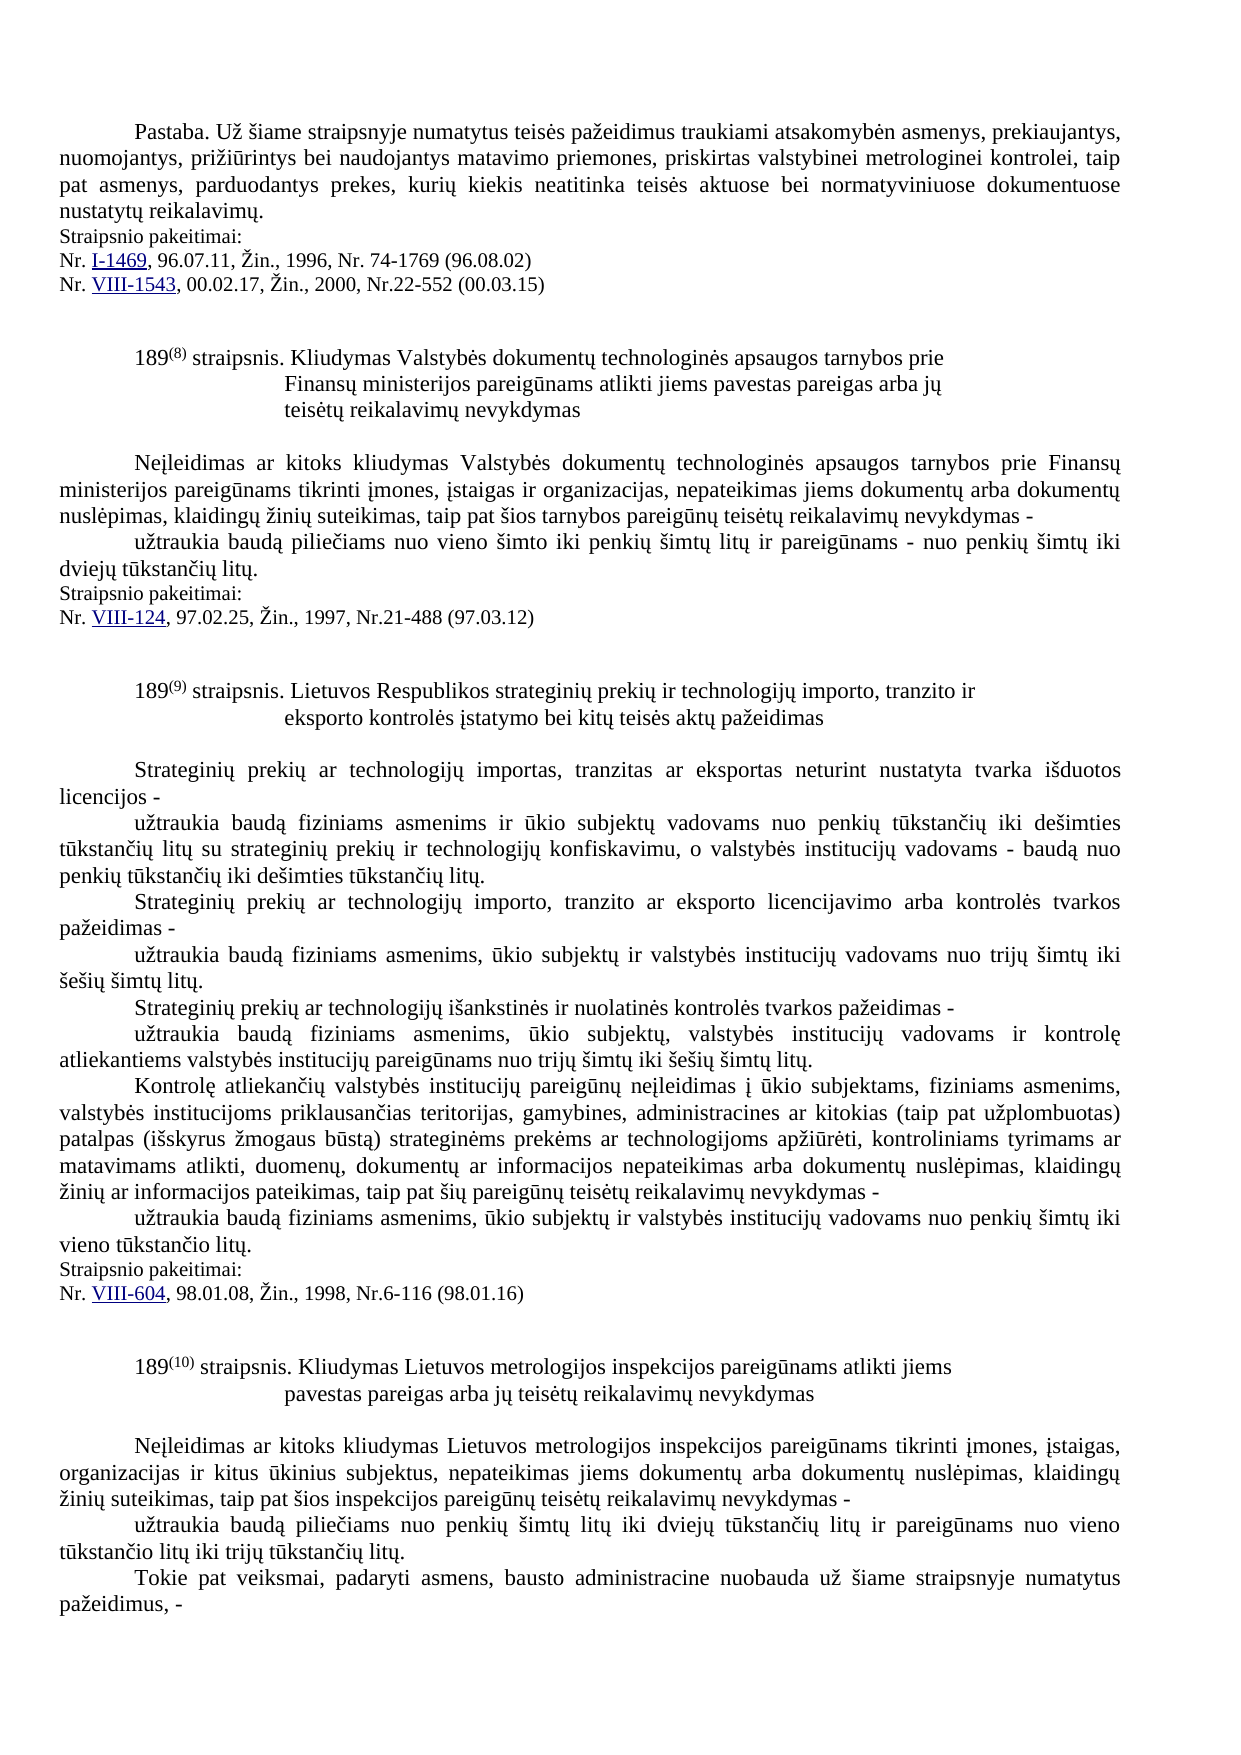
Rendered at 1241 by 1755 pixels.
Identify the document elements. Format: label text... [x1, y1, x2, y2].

text užtraukia baudą piliečiams nuo penkių šimtų litų iki dviejų tūkstančių litų ir pareigūnams nuo vieno tūkstančio litų iki trijų tūkstančių litų. [59, 1511, 1122, 1564]
text užtraukia baudą fiziniams asmenims, ūkio subjektų, valstybės institucijų vadovams ir kontrolę atliekantiems valstybės institucijų pareigūnams nuo trijų šimtų iki šešių šimtų litų. [59, 1020, 1122, 1073]
text 189(10) straipsnis. Kliudymas Lietuvos metrologijos inspekcijos pareigūnams atlikti jiems [59, 1353, 1122, 1380]
text užtraukia baudą piliečiams nuo vieno šimto iki penkių šimtų litų ir pareigūnams - nuo penkių šimtų iki dviejų tūkstančių litų. [59, 528, 1122, 581]
text 189(9) straipsnis. Lietuvos Respublikos strateginių prekių ir technologijų importo, tranzito ir [134, 677, 1122, 704]
text Strateginių prekių ar technologijų išankstinės ir nuolatinės kontrolės tvarkos pažeidimas - [59, 993, 1122, 1020]
text pavestas pareigas arba jų teisėtų reikalavimų nevykdymas [209, 1380, 1122, 1406]
text Neįleidimas ar kitoks kliudymas Valstybės dokumentų technologinės apsaugos tarnybos prie Finansų ministerijos pareigūnams tikrinti įmones, įstaigas ir organizacijas, nepateikimas jiems dokumentų arba dokumentų nuslėpimas, klaidingų žinių suteikimas, taip pat šios tarnybos pareigūnų teisėtų reikalavimų nevykdymas - [59, 449, 1122, 528]
text Straipsnio pakeitimai: [59, 1257, 1122, 1281]
text Nr. I-1469, 96.07.11, Žin., 1996, Nr. 74-1769 (96.08.02) [59, 248, 1122, 272]
text Straipsnio pakeitimai: [59, 223, 1122, 248]
text Nr. VIII-1543, 00.02.17, Žin., 2000, Nr.22-552 (00.03.15) [59, 272, 1122, 296]
text Kontrolę atliekančių valstybės institucijų pareigūnų neįleidimas į ūkio subjektams, fiziniams asmenims, valstybės institucijoms priklausančias teritorijas, gamybines, administracines ar kitokias (taip pat užplombuotas) patalpas (išskyrus žmogaus būstą) strateginėms prekėms ar technologijoms apžiūrėti, kontroliniams tyrimams ar matavimams atlikti, duomenų, dokumentų ar informacijos nepateikimas arba dokumentų nuslėpimas, klaidingų žinių ar informacijos pateikimas, taip pat šių pareigūnų teisėtų reikalavimų nevykdymas - [59, 1073, 1122, 1204]
text Strateginių prekių ar technologijų importo, tranzito ar eksporto licencijavimo arba kontrolės tvarkos pažeidimas - [59, 888, 1122, 941]
text Nr. VIII-604, 98.01.08, Žin., 1998, Nr.6-116 (98.01.16) [59, 1281, 1122, 1305]
text Pastaba. Už šiame straipsnyje numatytus teisės pažeidimus traukiami atsakomybėn asmenys, prekiaujantys, nuomojantys, prižiūrintys bei naudojantys matavimo priemones, priskirtas valstybinei metrologinei kontrolei, taip pat asmenys, parduodantys prekes, kurių kiekis neatitinka teisės aktuose bei normatyviniuose dokumentuose nustatytų reikalavimų. [59, 118, 1122, 223]
text teisėtų reikalavimų nevykdymas [284, 397, 1122, 423]
text užtraukia baudą fiziniams asmenims ir ūkio subjektų vadovams nuo penkių tūkstančių iki dešimties tūkstančių litų su strateginių prekių ir technologijų konfiskavimu, o valstybės institucijų vadovams - baudą nuo penkių tūkstančių iki dešimties tūkstančių litų. [59, 809, 1122, 888]
text Straipsnio pakeitimai: [59, 581, 1122, 605]
text eksporto kontrolės įstatymo bei kitų teisės aktų pažeidimas [284, 704, 1122, 730]
text užtraukia baudą fiziniams asmenims, ūkio subjektų ir valstybės institucijų vadovams nuo penkių šimtų iki vieno tūkstančio litų. [59, 1204, 1122, 1257]
text Finansų ministerijos pareigūnams atlikti jiems pavestas pareigas arba jų [284, 370, 1122, 397]
text Strateginių prekių ar technologijų importas, tranzitas ar eksportas neturint nustatyta tvarka išduotos licencijos - [59, 756, 1122, 809]
text Nr. VIII-124, 97.02.25, Žin., 1997, Nr.21-488 (97.03.12) [59, 605, 1122, 629]
text užtraukia baudą fiziniams asmenims, ūkio subjektų ir valstybės institucijų vadovams nuo trijų šimtų iki šešių šimtų litų. [59, 941, 1122, 993]
text Tokie pat veiksmai, padaryti asmens, bausto administracine nuobauda už šiame straipsnyje numatytus pažeidimus, - [59, 1564, 1122, 1617]
text Neįleidimas ar kitoks kliudymas Lietuvos metrologijos inspekcijos pareigūnams tikrinti įmones, įstaigas, organizacijas ir kitus ūkinius subjektus, nepateikimas jiems dokumentų arba dokumentų nuslėpimas, klaidingų žinių suteikimas, taip pat šios inspekcijos pareigūnų teisėtų reikalavimų nevykdymas - [59, 1432, 1122, 1511]
text 189(8) straipsnis. Kliudymas Valstybės dokumentų technologinės apsaugos tarnybos prie [59, 344, 1122, 370]
